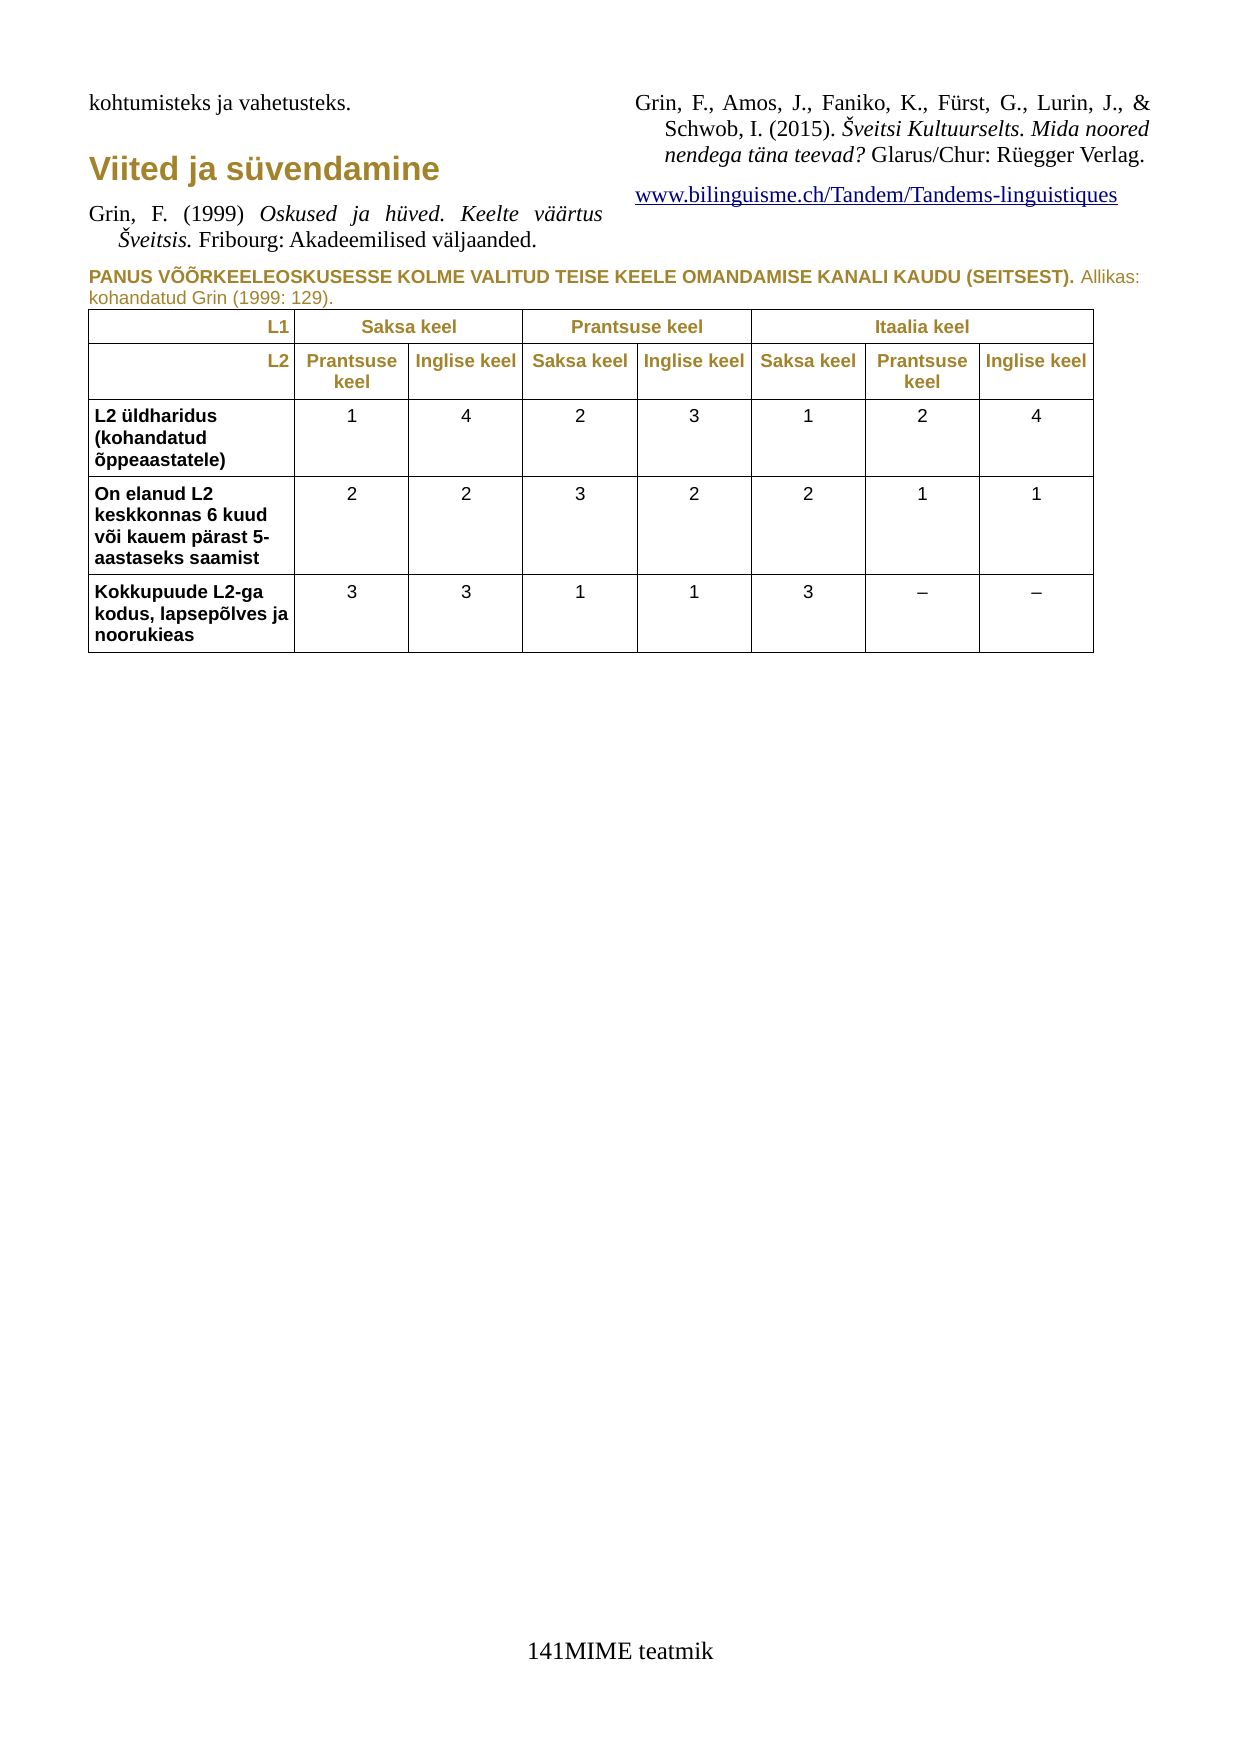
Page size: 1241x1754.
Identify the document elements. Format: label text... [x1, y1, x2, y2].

table_cell Inglise keel [980, 344, 1093, 398]
table_cell 3 [752, 575, 865, 652]
table_header Prantsuse keel [523, 310, 751, 343]
table_cell 3 [523, 477, 637, 574]
table_cell 2 [638, 477, 751, 574]
table_cell Inglise keel [638, 344, 751, 398]
table_cell 1 [752, 400, 865, 476]
text PANUS VÕÕRKEELEOSKUSESSE KOLME VALITUD TEISE KEELE OMANDAMISE KANALI KAUDU (SEITSEST). Allikas: kohandatud Grin (1999: 129). [88, 266, 1152, 309]
table_cell 1 [523, 575, 637, 652]
table_cell Saksa keel [523, 344, 637, 398]
text www.bilinguisme.ch/Tandem/Tandems-linguistiques [635, 181, 1152, 207]
table_cell 2 [523, 400, 637, 476]
table_cell 4 [980, 400, 1093, 476]
text Grin, F. (1999) Oskused ja hüved. Keelte väärtus Šveitsis. Fribourg: Akadeemilised väljaanded. [88, 200, 605, 253]
table_cell 3 [409, 575, 522, 652]
table_cell Prantsuse keel [866, 344, 979, 398]
table_cell Saksa keel [752, 344, 865, 398]
table_cell 2 [295, 477, 408, 574]
table_header L1 [89, 310, 294, 343]
table_cell 1 [295, 400, 408, 476]
subtitle Viited ja süvendamine [88, 149, 605, 187]
table_cell – [980, 575, 1093, 652]
table_cell Prantsuse keel [295, 344, 408, 398]
table_cell 3 [638, 400, 751, 476]
table_cell 1 [638, 575, 751, 652]
table_header Itaalia keel [752, 310, 1093, 343]
table_cell 3 [295, 575, 408, 652]
table_cell L2 üldharidus (kohandatud õppeaastatele) [89, 400, 294, 476]
table_cell 4 [409, 400, 522, 476]
table_cell Kokkupuude L2-ga kodus, lapsepõlves ja noorukieas [89, 575, 294, 652]
table_header Saksa keel [295, 310, 522, 343]
table_cell Inglise keel [409, 344, 522, 398]
table_cell 1 [866, 477, 979, 574]
table_cell On elanud L2 keskkonnas 6 kuud või kauem pärast 5-aastaseks saamist [89, 477, 294, 574]
text kohtumisteks ja vahetusteks. [88, 88, 605, 115]
table_cell L2 [89, 344, 294, 398]
table_cell 2 [752, 477, 865, 574]
table_cell 1 [980, 477, 1093, 574]
text Grin, F., Amos, J., Faniko, K., Fürst, G., Lurin, J., & Schwob, I. (2015). Šveitsi Kultuurselts. Mida noored nendega täna teevad? Glarus/Chur: Rüegger Verlag. [635, 88, 1152, 168]
table_cell 2 [866, 400, 979, 476]
table_cell – [866, 575, 979, 652]
table_cell 2 [409, 477, 522, 574]
